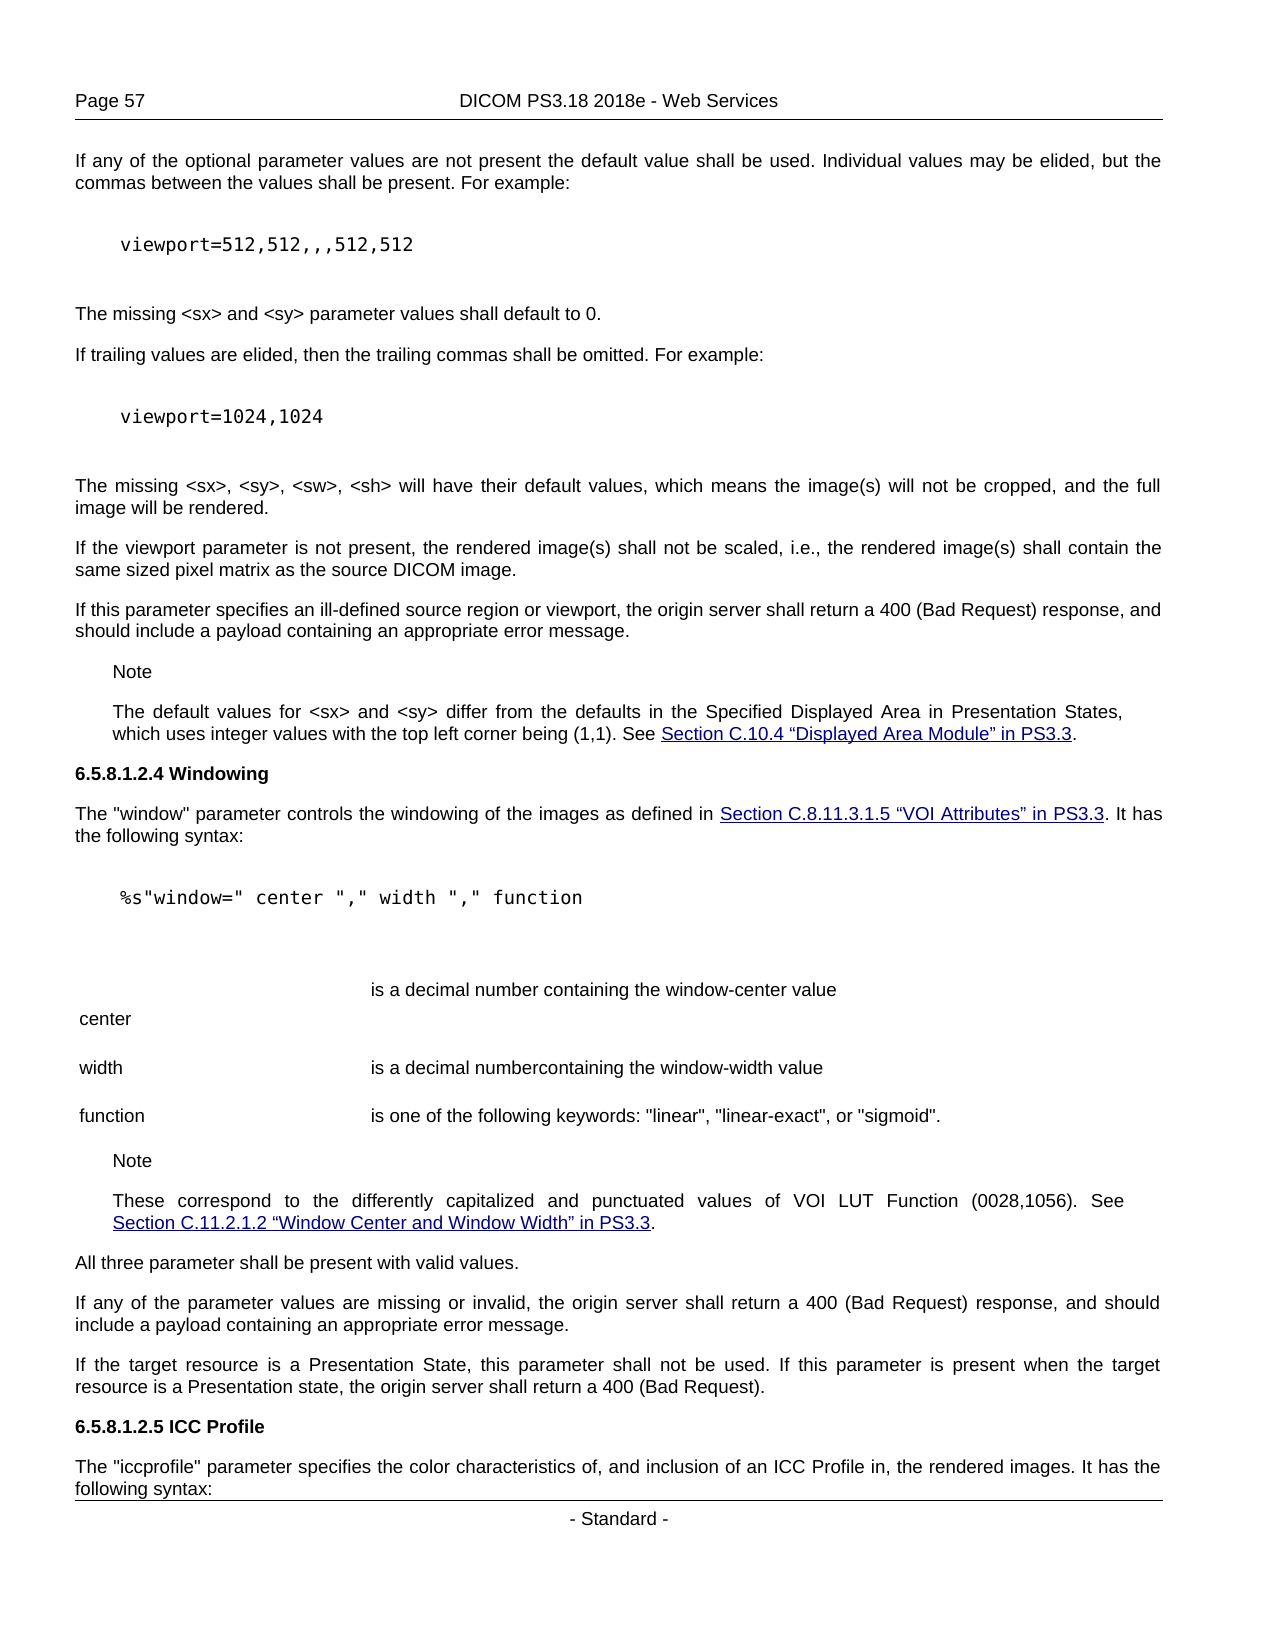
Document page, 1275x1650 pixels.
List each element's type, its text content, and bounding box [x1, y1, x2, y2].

table_header is a decimal number containing the window-center value [366, 956, 1162, 1034]
text 6.5.8.1.2.4 Windowing [75, 763, 1162, 784]
text The "iccprofile" parameter specifies the color characteristics of, and inclusion of an ICC Profile in, the rendered images. It has the following syntax: [75, 1456, 1162, 1499]
text Note [112, 661, 1125, 682]
text If any of the optional parameter values are not present the default value shall be used. Individual values may be elided, but the commas between the values shall be present. For example: [75, 150, 1162, 193]
text If the viewport parameter is not present, the rendered image(s) shall not be scaled, i.e., the rendered image(s) shall contain the same sized pixel matrix as the source DICOM image. [75, 537, 1162, 580]
table_cell is a decimal numbercontaining the window-width value [366, 1034, 1162, 1082]
text All three parameter shall be present with valid values. [75, 1252, 1162, 1273]
table_cell is one of the following keywords: "linear", "linear-exact", or "sigmoid". [366, 1082, 1162, 1131]
text The default values for <sx> and <sy> differ from the defaults in the Specified Displayed Area in Presentation States, which uses integer values with the top left corner being (1,1). See Section C.10.4 “Displayed Area Module” in PS3.3. [112, 701, 1125, 744]
text If trailing values are elided, then the trailing commas shall be omitted. For example: [75, 343, 1162, 365]
text viewport=512,512,,,512,512 [75, 212, 1162, 284]
text If any of the parameter values are missing or invalid, the origin server shall return a 400 (Bad Request) response, and should include a payload containing an appropriate error message. [75, 1292, 1162, 1335]
text If this parameter specifies an ill-defined source region or viewport, the origin server shall return a 400 (Bad Request) response, and should include a payload containing an appropriate error message. [75, 599, 1162, 642]
table_header center [75, 956, 366, 1034]
text The "window" parameter controls the windowing of the images as defined in Section C.8.11.3.1.5 “VOI Attributes” in PS3.3. It has the following syntax: [75, 803, 1162, 846]
text These correspond to the differently capitalized and punctuated values of VOI LUT Function (0028,1056). See Section C.11.2.1.2 “Window Center and Window Width” in PS3.3. [112, 1190, 1125, 1233]
text viewport=1024,1024 [75, 384, 1162, 456]
table_cell width [75, 1034, 366, 1082]
text If the target resource is a Presentation State, this parameter shall not be used. If this parameter is present when the target resource is a Presentation state, the origin server shall return a 400 (Bad Request). [75, 1354, 1162, 1397]
text The missing <sx> and <sy> parameter values shall default to 0. [75, 303, 1162, 325]
table_cell function [75, 1082, 366, 1131]
text %s"window=" center "," width "," function [75, 865, 1162, 937]
text 6.5.8.1.2.5 ICC Profile [75, 1416, 1162, 1437]
text Note [112, 1150, 1125, 1171]
text The missing <sx>, <sy>, <sw>, <sh> will have their default values, which means the image(s) will not be cropped, and the full image will be rendered. [75, 475, 1162, 518]
